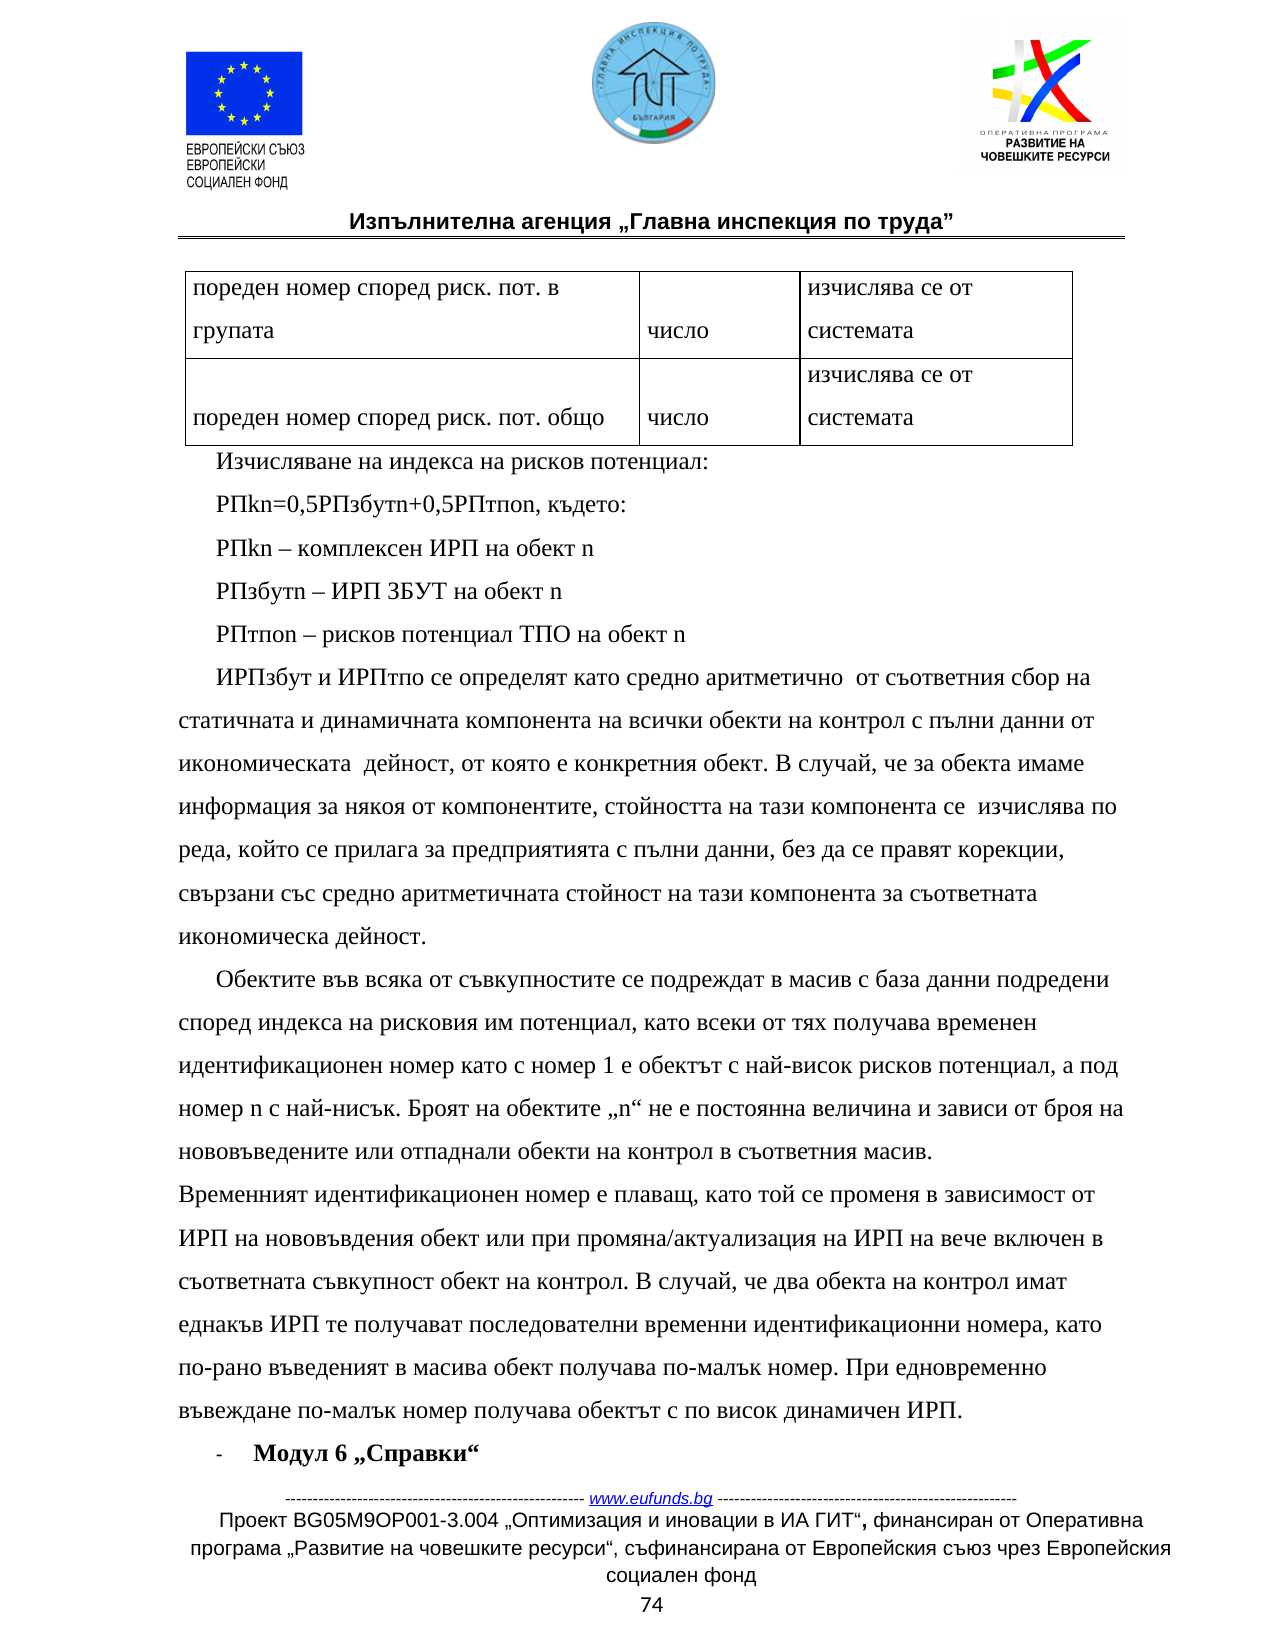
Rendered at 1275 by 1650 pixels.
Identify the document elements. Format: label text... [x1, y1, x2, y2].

text Временният идентификационен номер е плаващ, като той се променя в зависимост от ИРП на нововъвдения обект или при промяна/актуализация на ИРП на вече включен в съответната съвкупност обект на контрол. В случай, че два обекта на контрол имат еднакъв ИРП те получават последователни временни идентификационни номера, като по-рано въведеният в масива обект получава по-малък номер. При едновременно въвеждане по-малък номер получава обектът с по висок динамичен ИРП. [178, 1179, 1125, 1424]
table_cell пореден номер според риск. пот. общо [186, 359, 639, 445]
table_cell число [640, 359, 799, 445]
text РПтпоn – рисков потенциал ТПО на обект n [178, 619, 1125, 648]
text Изчисляване на индекса на рисков потенциал: [216, 446, 1125, 475]
text Обектите във всяка от съвкупностите се подреждат в масив с база данни подредени според индекса на рисковия им потенциал, като всеки от тях получава временен идентификационен номер като с номер 1 е обектът с най-висок рисков потенциал, а под номер n с най-нисък. Броят на обектите „n“ не е постоянна величина и зависи от броя на нововъведените или отпаднали обекти на контрол в съответния масив. [178, 964, 1125, 1165]
list Модул 6 „Справки“ [216, 1438, 1125, 1467]
table_cell число [640, 272, 799, 358]
text ИРПзбут и ИРПтпо се определят като средно аритметично от съответния сбор на статичната и динамичната компонента на всички обекти на контрол с пълни данни от икономическата дейност, от която е конкретния обект. В случай, че за обекта имаме информация за някоя от компонентите, стойността на тази компонента се изчислява по реда, който се прилага за предприятията с пълни данни, без да се правят корекции, свързани със средно аритметичната стойност на тази компонента за съответната икономическа дейност. [178, 662, 1125, 949]
table_cell пореден номер според риск. пот. в групата [186, 272, 639, 358]
table_cell изчислява се от системата [801, 359, 1072, 445]
text РПkn=0,5РПзбутn+0,5РПтпоn, където: [178, 489, 1125, 518]
table_cell изчислява се от системата [801, 272, 1072, 358]
text РПзбутn – ИРП ЗБУТ на обект n [178, 576, 1125, 604]
text РПkn – комплексен ИРП на обект n [178, 533, 1125, 561]
